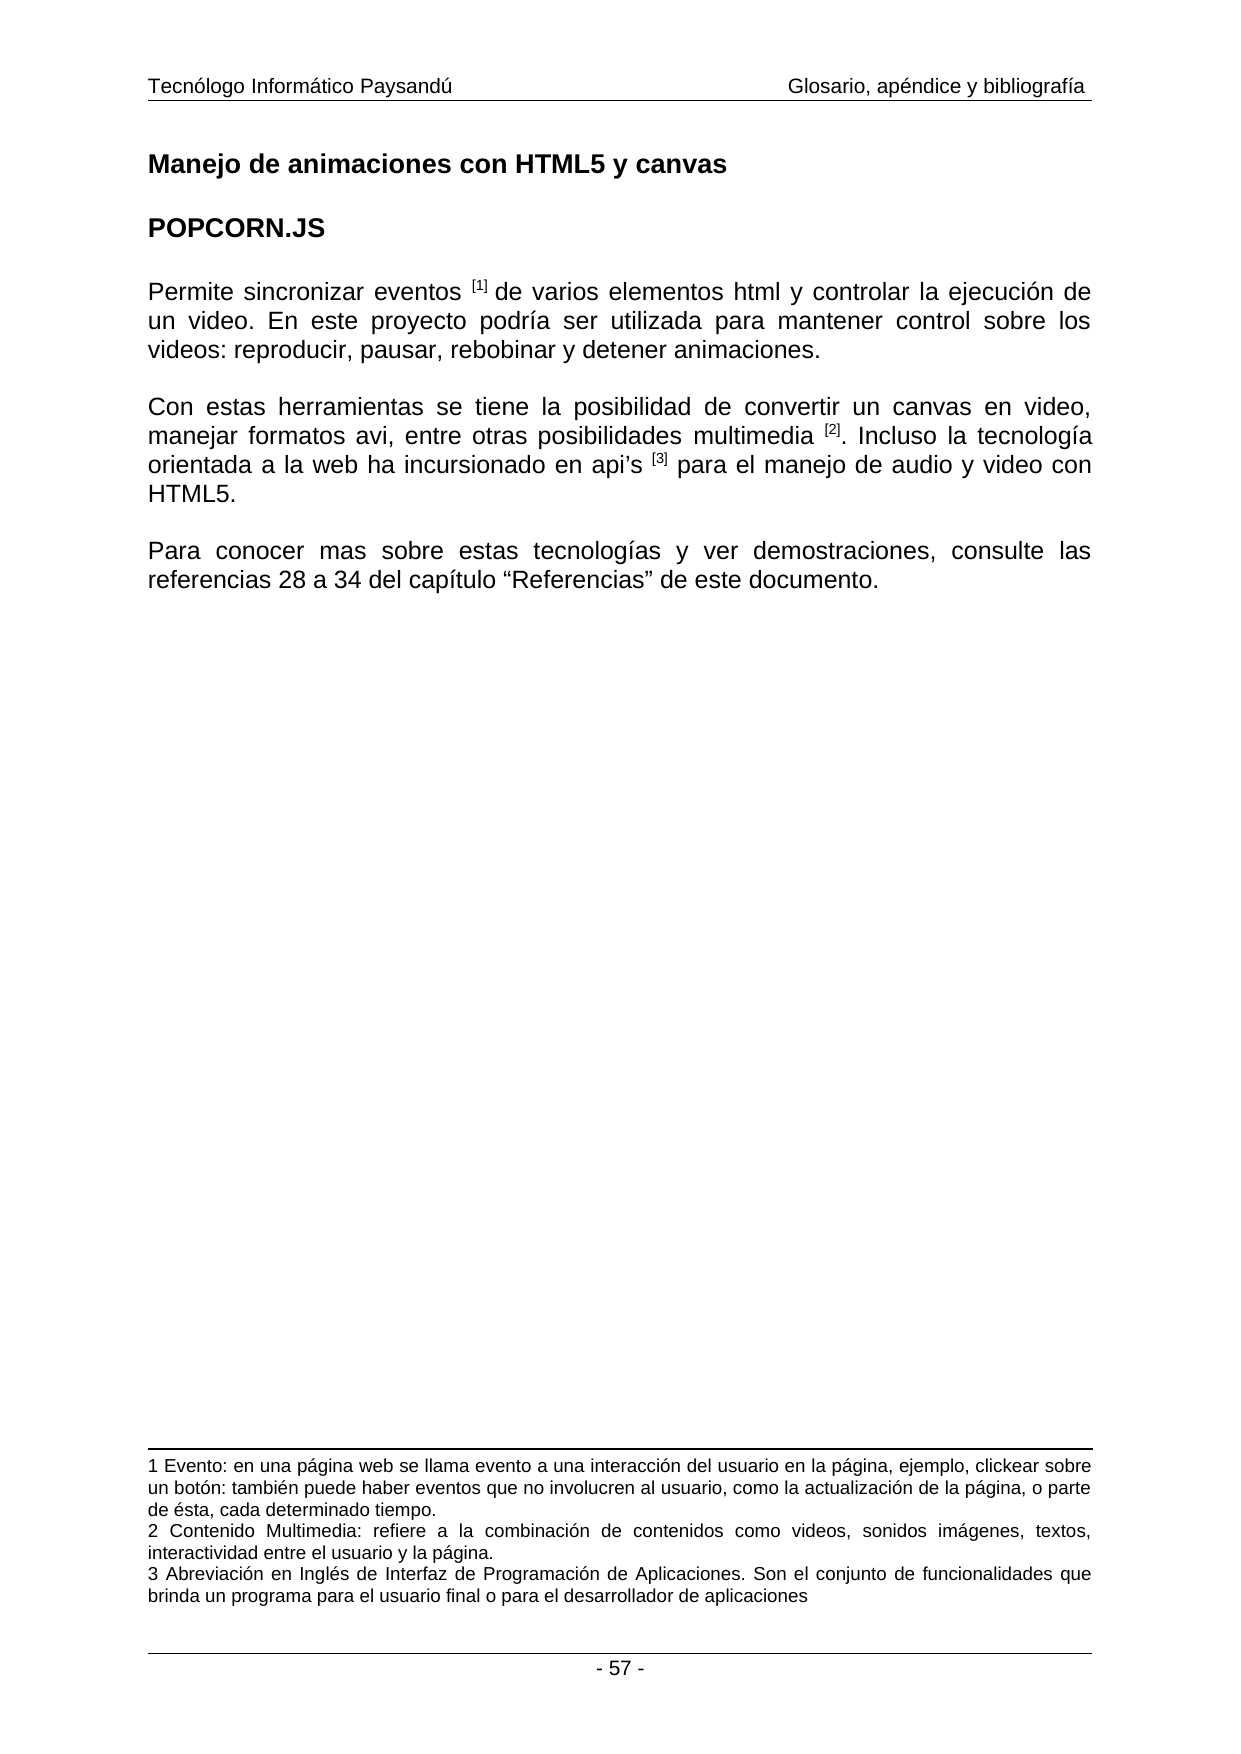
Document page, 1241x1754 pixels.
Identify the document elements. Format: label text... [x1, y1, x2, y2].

text Contenido Multimedia: refiere a la combinación de contenidos como videos, sonidos imágenes, textos, interactividad entre el usuario y la página. [148, 1520, 1092, 1563]
text Para conocer mas sobre estas tecnologías y ver demostraciones, consulte las referencias 28 a 34 del capítulo “Referencias” de este documento. [148, 536, 1092, 593]
text Evento: en una página web se llama evento a una interacción del usuario en la página, ejemplo, clickear sobre un botón: también puede haber eventos que no involucren al usuario, como la actualización de la página, o parte de ésta, cada determinado tiempo. [148, 1455, 1092, 1520]
text POPCORN.JS [148, 212, 1092, 244]
text Manejo de animaciones con HTML5 y canvas [148, 148, 1092, 179]
text Abreviación en Inglés de Interfaz de Programación de Aplicaciones. Son el conjunto de funcionalidades que brinda un programa para el usuario final o para el desarrollador de aplicaciones [148, 1563, 1092, 1606]
text Con estas herramientas se tiene la posibilidad de convertir un canvas en video, manejar formatos avi, entre otras posibilidades multimedia []. Incluso la tecnología orientada a la web ha incursionado en api’s [] para el manejo de audio y video con HTML5. [148, 392, 1092, 507]
text Permite sincronizar eventos [] de varios elementos html y controlar la ejecución de un video. En este proyecto podría ser utilizada para mantener control sobre los videos: reproducir, pausar, rebobinar y detener animaciones. [148, 277, 1092, 363]
